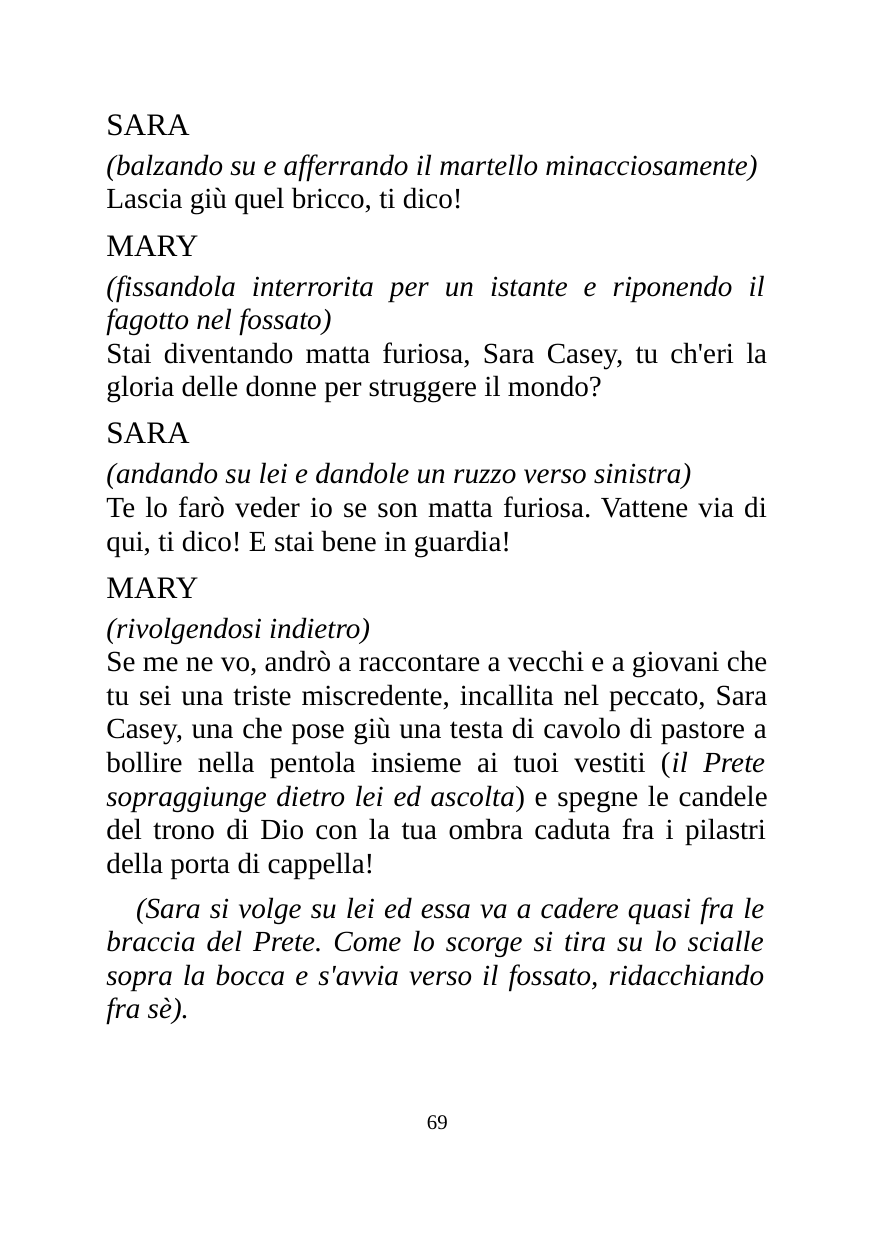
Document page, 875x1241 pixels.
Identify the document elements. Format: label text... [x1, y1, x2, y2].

text MARY [106, 227, 768, 263]
text (rivolgendosi indietro) [106, 611, 768, 644]
text SARA [106, 415, 768, 451]
text (fissandola interrorita per un istante e riponendo il fagotto nel fossato) [106, 269, 768, 336]
text Lascia giù quel bricco, ti dico! [106, 182, 768, 215]
text SARA [106, 106, 768, 142]
text MARY [106, 569, 768, 605]
text (andando su lei e dandole un ruzzo verso sinistra) [106, 457, 768, 490]
text (Sara si volge su lei ed essa va a cadere quasi fra le braccia del Prete. Come lo scorge si tira su lo scialle sopra la bocca e s'avvia verso il fossato, ridacchiando fra sè). [106, 891, 768, 1025]
text Stai diventando matta furiosa, Sara Casey, tu ch'eri la gloria delle donne per struggere il mondo? [106, 336, 768, 403]
text (balzando su e afferrando il martello minacciosamente) [106, 148, 768, 182]
text Se me ne vo, andrò a raccontare a vecchi e a giovani che tu sei una triste miscredente, incallita nel peccato, Sara Casey, una che pose giù una testa di cavolo di pastore a bollire nella pentola insieme ai tuoi vestiti (il Prete sopraggiunge dietro lei ed ascolta) e spegne le candele del trono di Dio con la tua ombra caduta fra i pilastri della porta di cappella! [106, 644, 768, 879]
text Te lo farò veder io se son matta furiosa. Vattene via di qui, ti dico! E stai bene in guardia! [106, 490, 768, 557]
